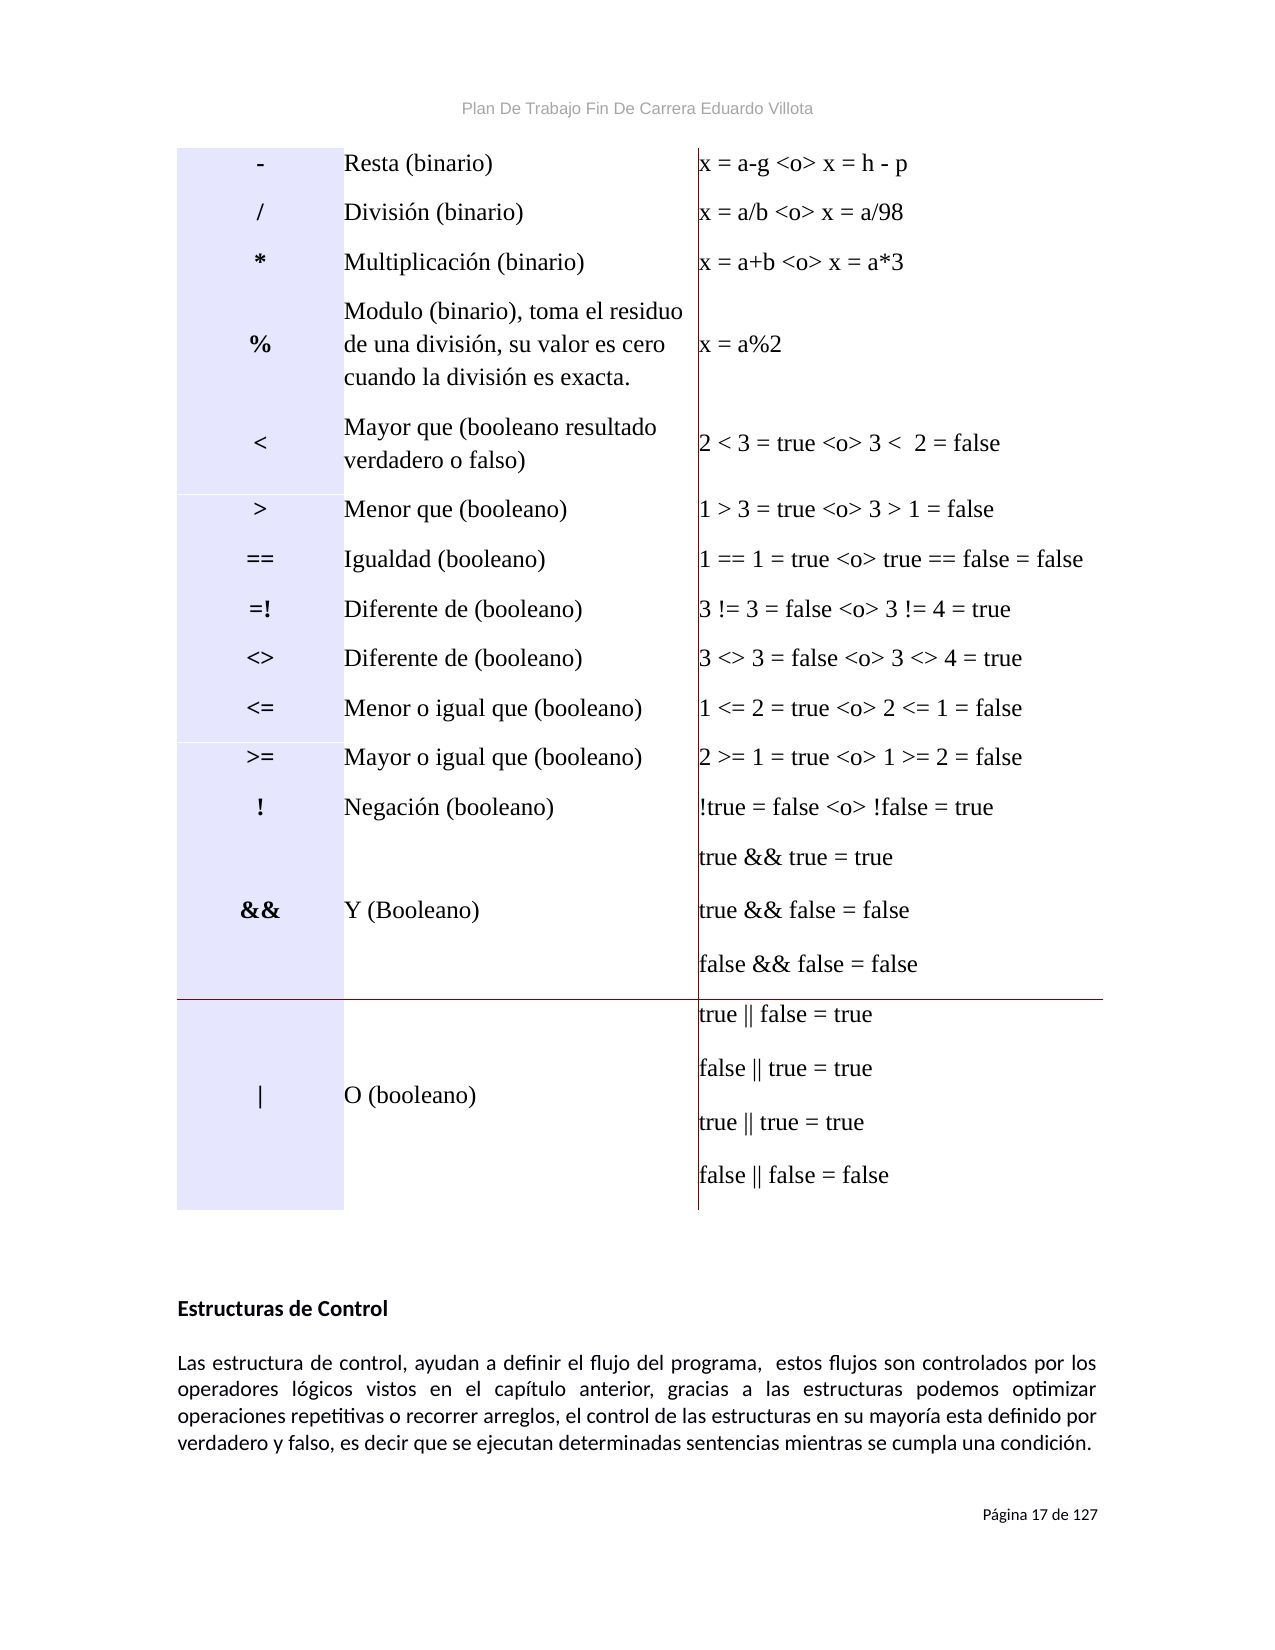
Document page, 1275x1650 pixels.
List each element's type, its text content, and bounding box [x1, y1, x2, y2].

table_cell Mayor que (booleano resultado verdadero o falso) [344, 412, 698, 494]
table_cell !true = false <o> !false = true [699, 792, 1103, 842]
table_cell O (booleano) [344, 1000, 698, 1210]
table_cell Resta (binario) [344, 148, 698, 197]
table_cell Diferente de (booleano) [344, 594, 698, 643]
table_cell Y (Booleano) [344, 842, 698, 999]
table_cell true && true = true true && false = false false && false = false [699, 842, 1103, 999]
table_cell Igualdad (booleano) [344, 544, 698, 594]
table_cell x = a/b <o> x = a/98 [699, 197, 1103, 247]
text Estructuras de Control [177, 1294, 1098, 1322]
text Las estructura de control, ayudan a definir el flujo del programa, estos flujos son controlados por los operadores lógicos vistos en el capítulo anterior, gracias a las estructuras podemos optimizar operaciones repetitivas o recorrer arreglos, el control de las estructuras en su mayoría esta definido por verdadero y falso, es decir que se ejecutan determinadas sentencias mientras se cumpla una condición. [177, 1349, 1098, 1456]
table_cell Menor que (booleano) [344, 495, 698, 544]
table_cell 2 < 3 = true <o> 3 < 2 = false [699, 412, 1103, 494]
table_cell x = a+b <o> x = a*3 [699, 247, 1103, 296]
table_cell % [177, 296, 344, 412]
table_cell 2 >= 1 = true <o> 1 >= 2 = false [699, 743, 1103, 792]
table_cell ! [177, 792, 344, 842]
table_cell <= [177, 693, 344, 742]
table_cell >= [177, 743, 344, 792]
table_cell | [177, 1000, 344, 1210]
table_cell > [177, 495, 344, 544]
table_cell x = a%2 [699, 296, 1103, 412]
table_cell x = a-g <o> x = h - p [699, 148, 1103, 197]
table_cell == [177, 544, 344, 594]
table_cell 3 <> 3 = false <o> 3 <> 4 = true [699, 643, 1103, 693]
table_cell - [177, 148, 344, 197]
table_cell true || false = true false || true = true true || true = true false || false = false [699, 1000, 1103, 1210]
table_cell 3 != 3 = false <o> 3 != 4 = true [699, 594, 1103, 643]
table_cell División (binario) [344, 197, 698, 247]
table_cell <> [177, 643, 344, 693]
table_cell * [177, 247, 344, 296]
table_cell && [177, 842, 344, 999]
table_cell < [177, 412, 344, 494]
table_cell / [177, 197, 344, 247]
table_cell =! [177, 594, 344, 643]
table_cell 1 == 1 = true <o> true == false = false [699, 544, 1103, 594]
table_cell Negación (booleano) [344, 792, 698, 842]
table_cell Menor o igual que (booleano) [344, 693, 698, 742]
table_cell 1 > 3 = true <o> 3 > 1 = false [699, 495, 1103, 544]
table_cell Diferente de (booleano) [344, 643, 698, 693]
table_cell Mayor o igual que (booleano) [344, 743, 698, 792]
table_cell Modulo (binario), toma el residuo de una división, su valor es cero cuando la división es exacta. [344, 296, 698, 412]
table_cell Multiplicación (binario) [344, 247, 698, 296]
table_cell 1 <= 2 = true <o> 2 <= 1 = false [699, 693, 1103, 742]
